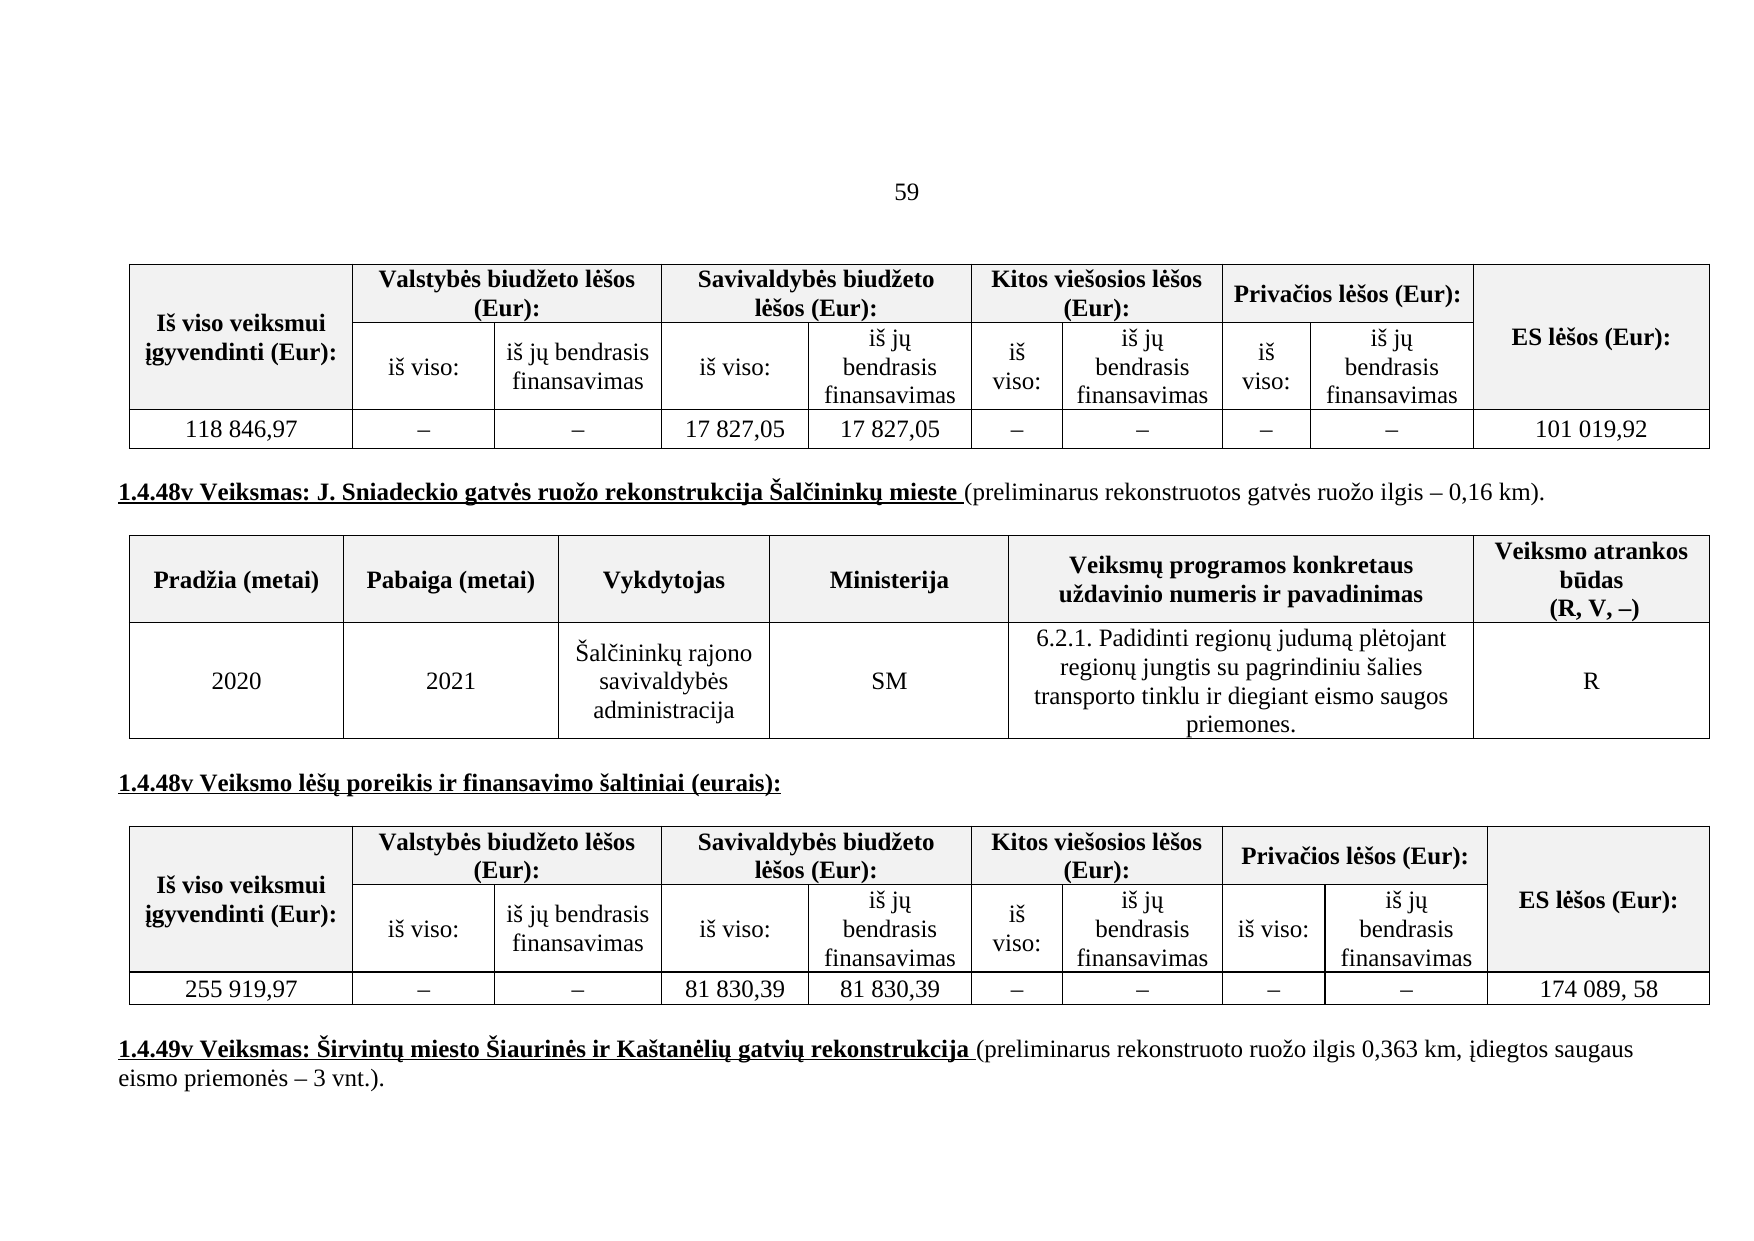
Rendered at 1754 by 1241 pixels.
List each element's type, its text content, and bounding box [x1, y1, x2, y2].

table_cell R [1474, 623, 1709, 738]
table_cell iš jų bendrasis finansavimas [809, 323, 971, 409]
table_header ES lėšos (Eur): [1474, 265, 1709, 409]
table_cell iš jų bendrasis finansavimas [1326, 885, 1487, 971]
table_header Pradžia (metai) [130, 536, 343, 622]
table_cell 2021 [344, 623, 558, 738]
table_cell iš jų bendrasis finansavimas [495, 323, 661, 409]
table_header ES lėšos (Eur): [1488, 827, 1709, 971]
table_cell iš viso: [662, 323, 808, 409]
table_cell – [972, 410, 1062, 448]
table_cell 81 830,39 [662, 973, 808, 1004]
table_cell 174 089, 58 [1488, 973, 1709, 1004]
table_cell iš viso: [1223, 885, 1324, 971]
table_cell – [972, 973, 1062, 1004]
table_cell iš viso: [353, 323, 494, 409]
table_cell 6.2.1. Padidinti regionų judumą plėtojant regionų jungtis su pagrindiniu šalies transporto tinklu ir diegiant eismo saugos priemones. [1009, 623, 1473, 738]
table_header Iš viso veiksmui įgyvendinti (Eur): [130, 827, 352, 971]
table_header Valstybės biudžeto lėšos (Eur): [353, 265, 661, 322]
table_cell 17 827,05 [662, 410, 808, 448]
table_cell – [495, 410, 661, 448]
table_header Savivaldybės biudžeto lėšos (Eur): [662, 265, 971, 322]
table_cell – [353, 973, 494, 1004]
table_cell – [495, 973, 661, 1004]
table_cell 17 827,05 [809, 410, 971, 448]
table_header Savivaldybės biudžeto lėšos (Eur): [662, 827, 971, 884]
table_cell – [1223, 410, 1310, 448]
table_cell – [1311, 410, 1473, 448]
table_cell – [1326, 973, 1487, 1004]
table_header Privačios lėšos (Eur): [1223, 827, 1487, 884]
table_cell iš jų bendrasis finansavimas [1311, 323, 1473, 409]
table_cell iš jų bendrasis finansavimas [1063, 885, 1222, 971]
table_cell SM [770, 623, 1008, 738]
table_header Privačios lėšos (Eur): [1223, 265, 1473, 322]
table_cell iš viso: [972, 885, 1062, 971]
table_cell – [1063, 410, 1222, 448]
table_cell 81 830,39 [809, 973, 971, 1004]
table_cell – [1063, 973, 1222, 1004]
table_cell iš viso: [972, 323, 1062, 409]
table_header Veiksmų programos konkretaus uždavinio numeris ir pavadinimas [1009, 536, 1473, 622]
table_cell iš jų bendrasis finansavimas [495, 885, 661, 971]
table_cell iš viso: [662, 885, 808, 971]
table_cell 101 019,92 [1474, 410, 1709, 448]
table_cell 255 919,97 [130, 973, 352, 1004]
table_header Iš viso veiksmui įgyvendinti (Eur): [130, 265, 352, 409]
table_header Pabaiga (metai) [344, 536, 558, 622]
table_cell iš viso: [1223, 323, 1310, 409]
table_header Kitos viešosios lėšos (Eur): [972, 827, 1222, 884]
table_cell – [1223, 973, 1324, 1004]
table_cell Šalčininkų rajono savivaldybės administracija [559, 623, 769, 738]
table_header Ministerija [770, 536, 1008, 622]
table_cell iš jų bendrasis finansavimas [1063, 323, 1222, 409]
table_header Valstybės biudžeto lėšos (Eur): [353, 827, 661, 884]
text 1.4.48v Veiksmo lėšų poreikis ir finansavimo šaltiniai (eurais): [118, 768, 1695, 797]
text 1.4.49v Veiksmas: Širvintų miesto Šiaurinės ir Kaštanėlių gatvių rekonstrukcija (preliminarus rekonstruoto ruožo ilgis 0,363 km, įdiegtos saugaus eismo priemonės – 3 vnt.). [118, 1034, 1695, 1091]
table_header Vykdytojas [559, 536, 769, 622]
text 1.4.48v Veiksmas: J. Sniadeckio gatvės ruožo rekonstrukcija Šalčininkų mieste (preliminarus rekonstruotos gatvės ruožo ilgis – 0,16 km). [118, 477, 1695, 506]
table_header Veiksmo atrankos būdas (R, V, –) [1474, 536, 1709, 622]
table_header Kitos viešosios lėšos (Eur): [972, 265, 1222, 322]
table_cell iš viso: [353, 885, 494, 971]
table_cell – [353, 410, 494, 448]
table_cell 118 846,97 [130, 410, 352, 448]
table_cell iš jų bendrasis finansavimas [809, 885, 971, 971]
table_cell 2020 [130, 623, 343, 738]
